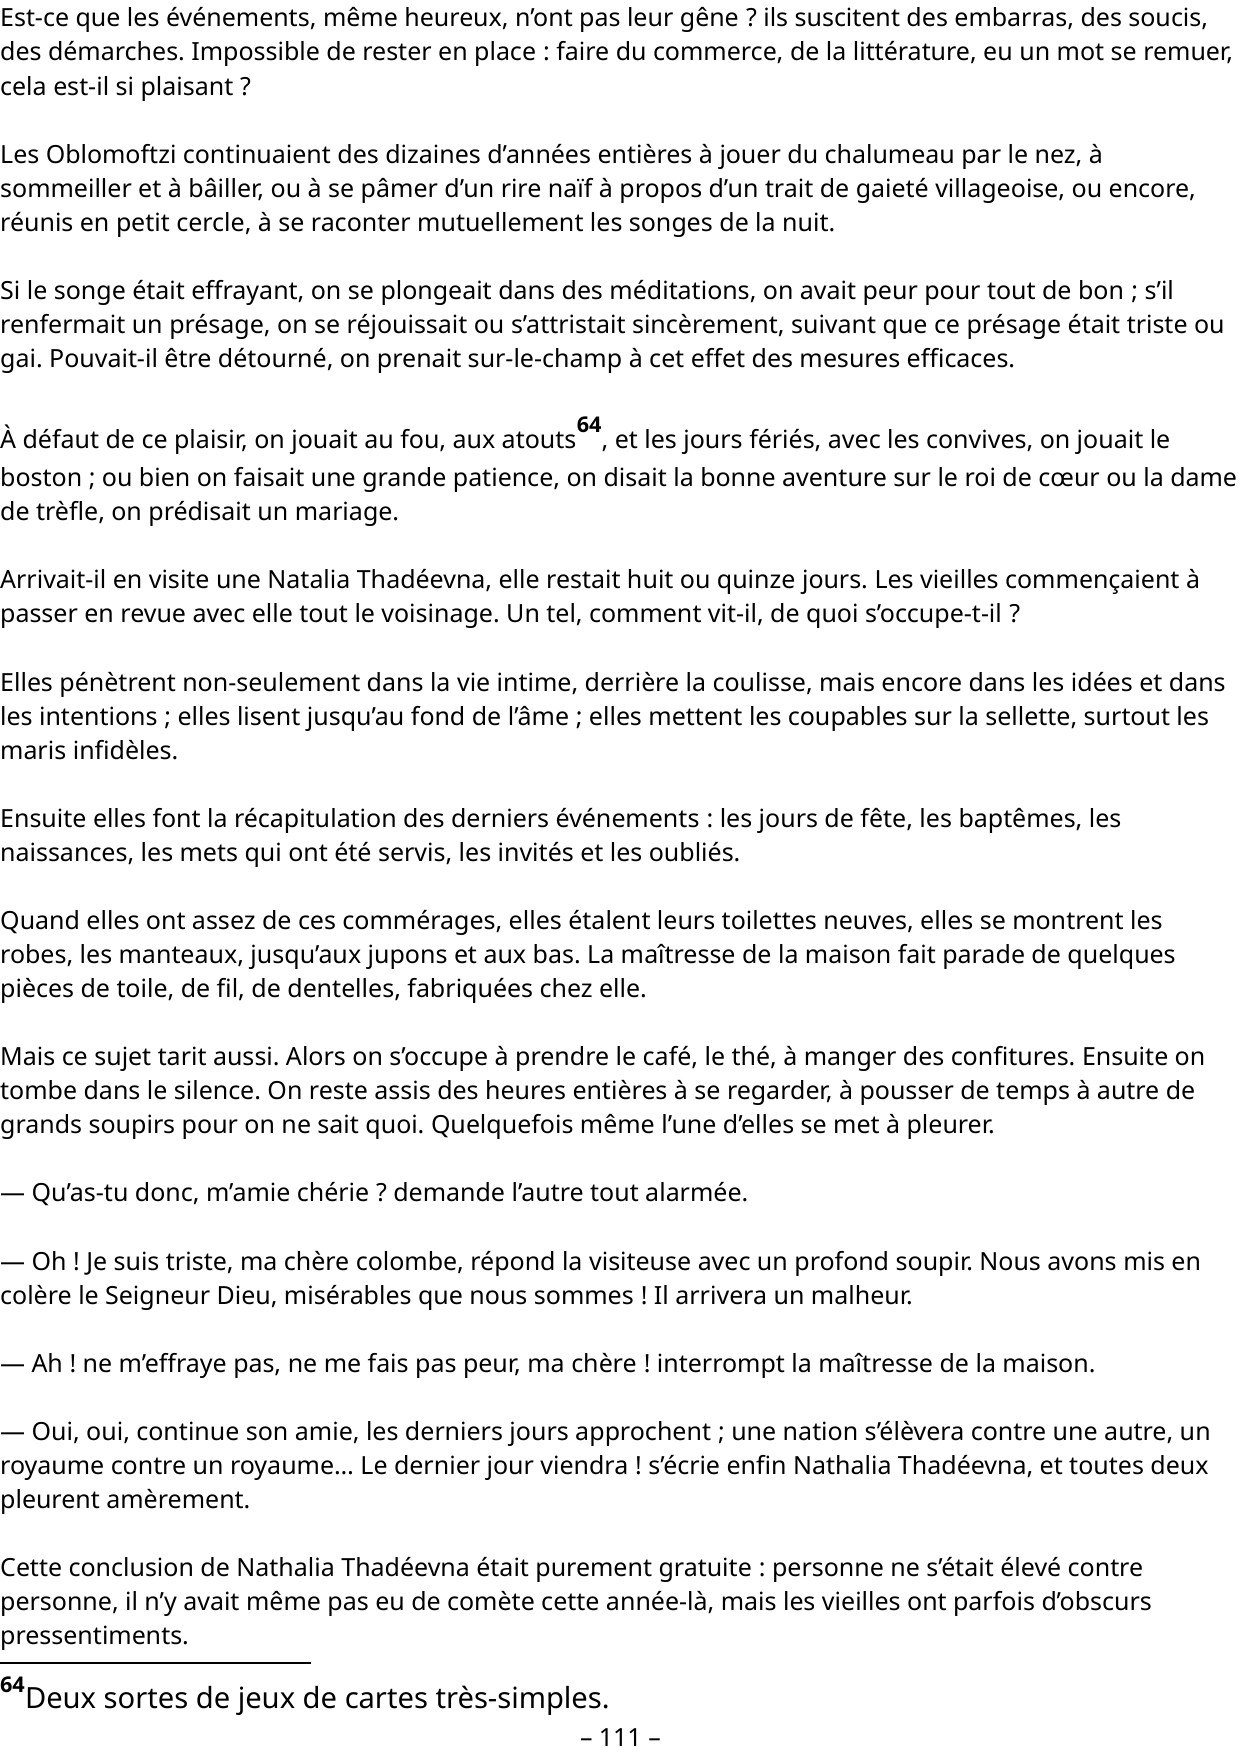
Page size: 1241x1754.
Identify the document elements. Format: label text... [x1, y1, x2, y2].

text — Oui, oui, continue son amie, les derniers jours approchent ; une nation s’élèvera contre une autre, un royaume contre un royaume… Le dernier jour viendra ! s’écrie enfin Nathalia Thadéevna, et toutes deux pleurent amèrement. [0, 1413, 1240, 1516]
text Elles pénètrent non-seulement dans la vie intime, derrière la coulisse, mais encore dans les idées et dans les intentions ; elles lisent jusqu’au fond de l’âme ; elles mettent les coupables sur la sellette, surtout les maris infidèles. [0, 664, 1240, 766]
text Quand elles ont assez de ces commérages, elles étalent leurs toilettes neuves, elles se montrent les robes, les manteaux, jusqu’aux jupons et aux bas. La maîtresse de la maison fait parade de quelques pièces de toile, de fil, de dentelles, fabriquées chez elle. [0, 903, 1240, 1005]
text Ensuite elles font la récapitulation des derniers événements : les jours de fête, les baptêmes, les naissances, les mets qui ont été servis, les invités et les oubliés. [0, 800, 1240, 868]
text — Ah ! ne m’effraye pas, ne me fais pas peur, ma chère ! interrompt la maîtresse de la maison. [0, 1345, 1240, 1379]
text Cette conclusion de Nathalia Thadéevna était purement gratuite : personne ne s’était élevé contre personne, il n’y avait même pas eu de comète cette année-là, mais les vieilles ont parfois d’obscurs pressentiments. [0, 1550, 1240, 1652]
text Arrivait-il en visite une Natalia Thadéevna, elle restait huit ou quinze jours. Les vieilles commençaient à passer en revue avec elle tout le voisinage. Un tel, comment vit-il, de quoi s’occupe-t-il ? [0, 562, 1240, 630]
text — Qu’as-tu donc, m’amie chérie ? demande l’autre tout alarmée. [0, 1175, 1240, 1209]
text — Oh ! Je suis triste, ma chère colombe, répond la visiteuse avec un profond soupir. Nous avons mis en colère le Seigneur Dieu, misérables que nous sommes ! Il arrivera un malheur. [0, 1243, 1240, 1311]
text Si le songe était effrayant, on se plongeait dans des méditations, on avait peur pour tout de bon ; s’il renfermait un présage, on se réjouissait ou s’attristait sincèrement, suivant que ce présage était triste ou gai. Pouvait-il être détourné, on prenait sur-le-champ à cet effet des mesures efficaces. [0, 272, 1240, 375]
text Mais ce sujet tarit aussi. Alors on s’occupe à prendre le café, le thé, à manger des confitures. Ensuite on tombe dans le silence. On reste assis des heures entières à se regarder, à pousser de temps à autre de grands soupirs pour on ne sait quoi. Quelquefois même l’une d’elles se met à pleurer. [0, 1039, 1240, 1141]
text À défaut de ce plaisir, on jouait au fou, aux atouts, et les jours fériés, avec les convives, on jouait le boston ; ou bien on faisait une grande patience, on disait la bonne aventure sur le roi de cœur ou la dame de trèfle, on prédisait un mariage. [0, 409, 1240, 528]
text Est-ce que les événements, même heureux, n’ont pas leur gêne ? ils suscitent des embarras, des soucis, des démarches. Impossible de rester en place : faire du commerce, de la littérature, eu un mot se remuer, cela est-il si plaisant ? [0, 0, 1240, 102]
text Deux sortes de jeux de cartes très-simples. [0, 1669, 1240, 1720]
text Les Oblomoftzi continuaient des dizaines d’années entières à jouer du chalumeau par le nez, à sommeiller et à bâiller, ou à se pâmer d’un rire naïf à propos d’un trait de gaieté villageoise, ou encore, réunis en petit cercle, à se raconter mutuellement les songes de la nuit. [0, 136, 1240, 238]
